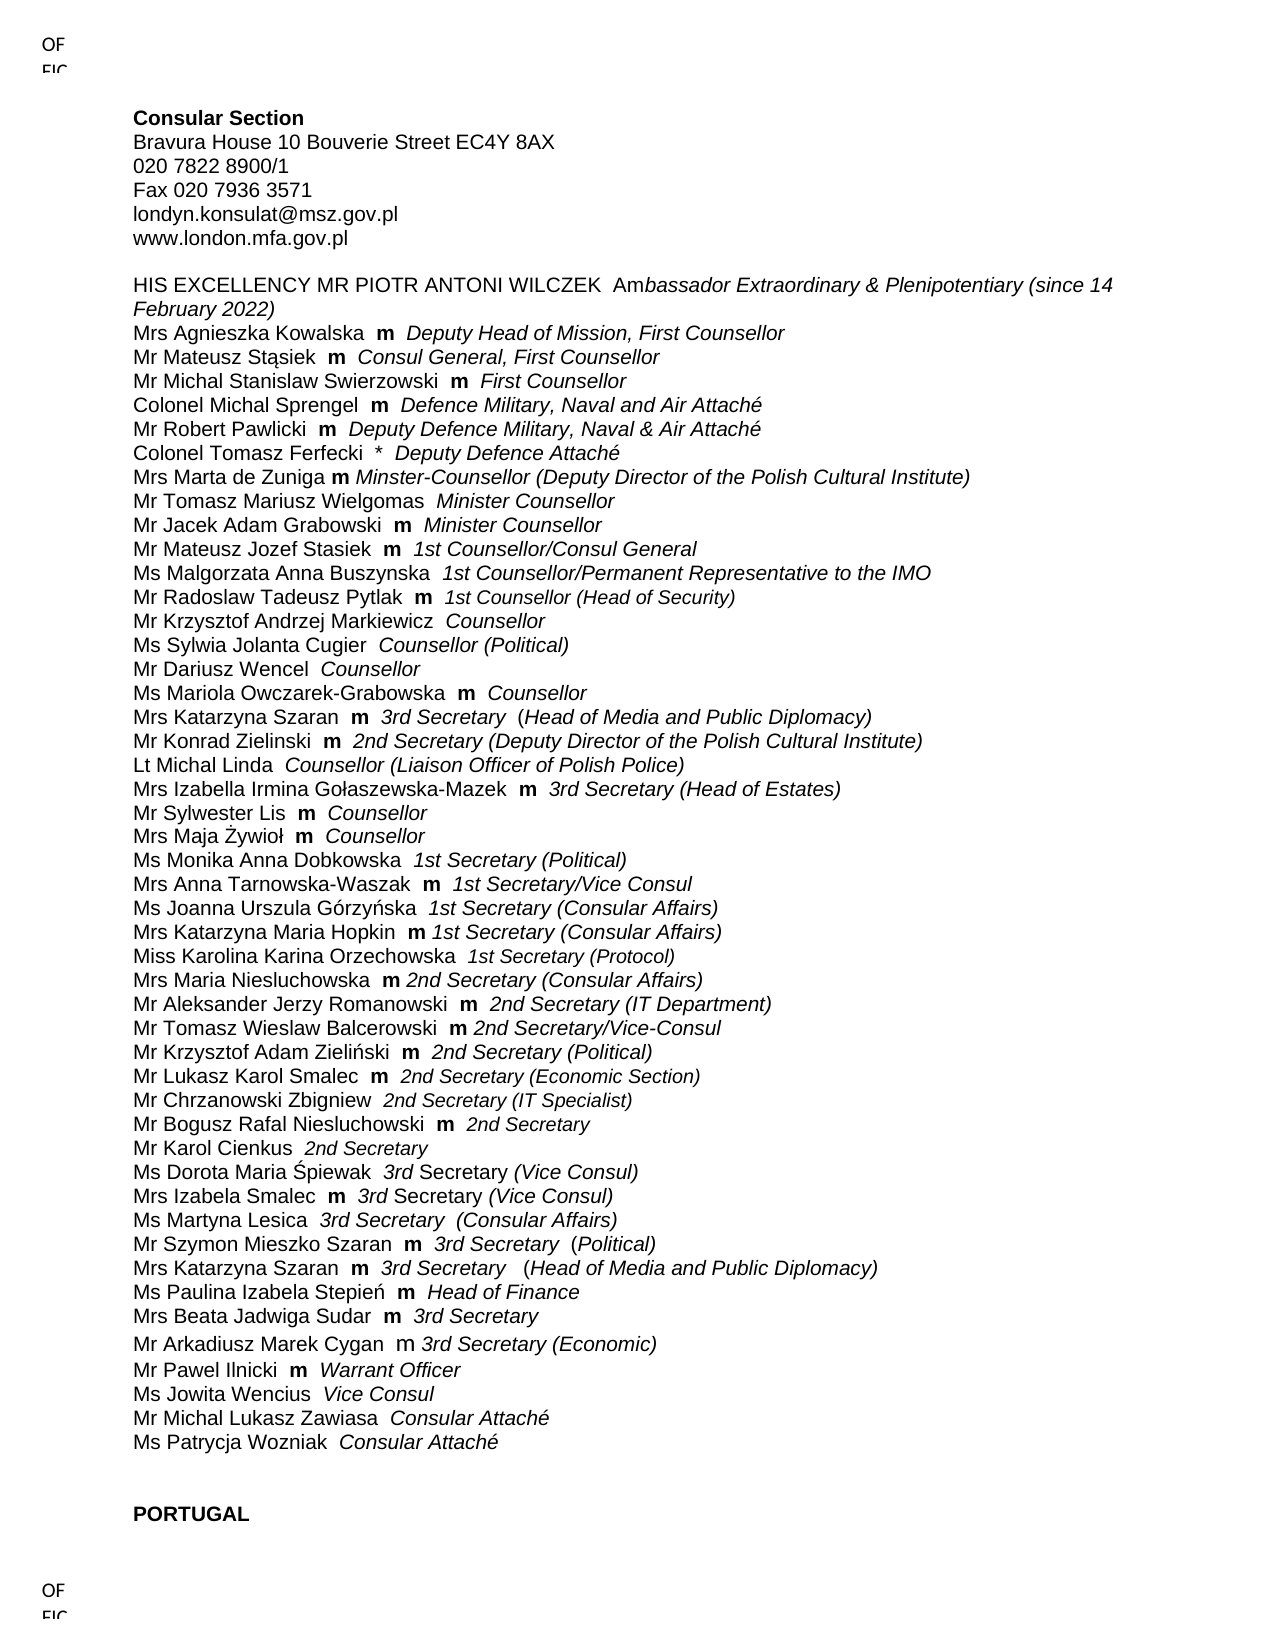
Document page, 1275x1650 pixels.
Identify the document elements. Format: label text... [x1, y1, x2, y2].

text Mr Chrzanowski Zbigniew 2nd Secretary (IT Specialist) [133, 1088, 1181, 1112]
text Mr Michal Lukasz Zawiasa Consular Attaché [133, 1406, 1181, 1430]
text Ms Paulina Izabela Stepień m Head of Finance [133, 1279, 1181, 1303]
text Ms Mariola Owczarek-Grabowska m Counsellor [133, 681, 1181, 704]
text Mr Konrad Zielinski m 2nd Secretary (Deputy Director of the Polish Cultural Institute) [133, 728, 1181, 752]
text 020 7822 8900/1 [133, 153, 1181, 177]
text Mr Mateusz Stąsiek m Consul General, First Counsellor [133, 345, 1181, 369]
text Mrs Izabela Smalec m 3rd Secretary (Vice Consul) [133, 1184, 1181, 1208]
text PORTUGAL [133, 1502, 1181, 1526]
text Lt Michal Linda Counsellor (Liaison Officer of Polish Police) [133, 752, 1181, 776]
text Mr Karol Cienkus 2nd Secretary [133, 1136, 1181, 1160]
text Mr Lukasz Karol Smalec m 2nd Secretary (Economic Section) [133, 1064, 1181, 1088]
text Mrs Agnieszka Kowalska m Deputy Head of Mission, First Counsellor [133, 321, 1181, 345]
text Mr Bogusz Rafal Niesluchowski m 2nd Secretary [133, 1112, 1181, 1136]
text Mr Sylwester Lis m Counsellor [133, 800, 1181, 824]
text HIS EXCELLENCY MR PIOTR ANTONI WILCZEK Ambassador Extraordinary & Plenipotentiary (since 14 February 2022) [133, 273, 1181, 321]
text Mr Mateusz Jozef Stasiek m 1st Counsellor/Consul General [133, 537, 1181, 561]
text Ms Patrycja Wozniak Consular Attaché [133, 1430, 1181, 1454]
text Mr Robert Pawlicki m Deputy Defence Military, Naval & Air Attaché [133, 417, 1181, 441]
text Mr Tomasz Mariusz Wielgomas Minister Counsellor [133, 489, 1181, 513]
text Mr Michal Stanislaw Swierzowski m First Counsellor [133, 369, 1181, 393]
text Mr Szymon Mieszko Szaran m 3rd Secretary (Political) [133, 1232, 1181, 1256]
text Bravura House 10 Bouverie Street EC4Y 8AX [133, 129, 1181, 153]
text Mr Aleksander Jerzy Romanowski m 2nd Secretary (IT Department) [133, 992, 1181, 1016]
text Mrs Katarzyna Szaran m 3rd Secretary (Head of Media and Public Diplomacy) [133, 704, 1181, 728]
text Ms Dorota Maria Śpiewak 3rd Secretary (Vice Consul) [133, 1160, 1181, 1184]
text Fax 020 7936 3571 [133, 177, 1181, 201]
text Mr Tomasz Wieslaw Balcerowski m 2nd Secretary/Vice-Consul [133, 1016, 1181, 1040]
text Ms Jowita Wencius Vice Consul [133, 1382, 1181, 1406]
text Ms Monika Anna Dobkowska 1st Secretary (Political) [133, 848, 1181, 872]
text Mr Krzysztof Andrzej Markiewicz Counsellor [133, 609, 1181, 633]
text Mrs Katarzyna Maria Hopkin m 1st Secretary (Consular Affairs) [133, 920, 1181, 944]
text Ms Joanna Urszula Górzyńska 1st Secretary (Consular Affairs) [133, 896, 1181, 920]
text Colonel Tomasz Ferfecki * Deputy Defence Attaché [133, 441, 1181, 465]
text Mr Pawel Ilnicki m Warrant Officer [133, 1358, 1181, 1382]
text Mr Arkadiusz Marek Cygan m 3rd Secretary (Economic) [133, 1327, 1181, 1358]
text Mrs Katarzyna Szaran m 3rd Secretary (Head of Media and Public Diplomacy) [133, 1256, 1181, 1279]
text Ms Sylwia Jolanta Cugier Counsellor (Political) [133, 633, 1181, 657]
text Mrs Maria Niesluchowska m 2nd Secretary (Consular Affairs) [133, 968, 1181, 992]
text Ms Martyna Lesica 3rd Secretary (Consular Affairs) [133, 1208, 1181, 1232]
text Ms Malgorzata Anna Buszynska 1st Counsellor/Permanent Representative to the IMO [133, 561, 1181, 585]
subtitle Consular Section [133, 106, 1181, 129]
text www.london.mfa.gov.pl [133, 225, 1181, 249]
text Mrs Anna Tarnowska-Waszak m 1st Secretary/Vice Consul [133, 872, 1181, 896]
text Mr Dariusz Wencel Counsellor [133, 657, 1181, 681]
text londyn.konsulat@msz.gov.pl [133, 201, 1181, 225]
text Colonel Michal Sprengel m Defence Military, Naval and Air Attaché [133, 393, 1181, 417]
text Mr Krzysztof Adam Zieliński m 2nd Secretary (Political) [133, 1040, 1181, 1064]
text Mrs Marta de Zuniga m Minster-Counsellor (Deputy Director of the Polish Cultural Institute) [133, 465, 1181, 489]
text Mrs Beata Jadwiga Sudar m 3rd Secretary [133, 1303, 1181, 1327]
text Mr Jacek Adam Grabowski m Minister Counsellor [133, 513, 1181, 537]
text Miss Karolina Karina Orzechowska 1st Secretary (Protocol) [133, 944, 1181, 968]
text Mrs Maja Żywioł m Counsellor [133, 824, 1181, 848]
text Mrs Izabella Irmina Gołaszewska-Mazek m 3rd Secretary (Head of Estates) [133, 776, 1181, 800]
text Mr Radoslaw Tadeusz Pytlak m 1st Counsellor (Head of Security) [133, 585, 1181, 609]
